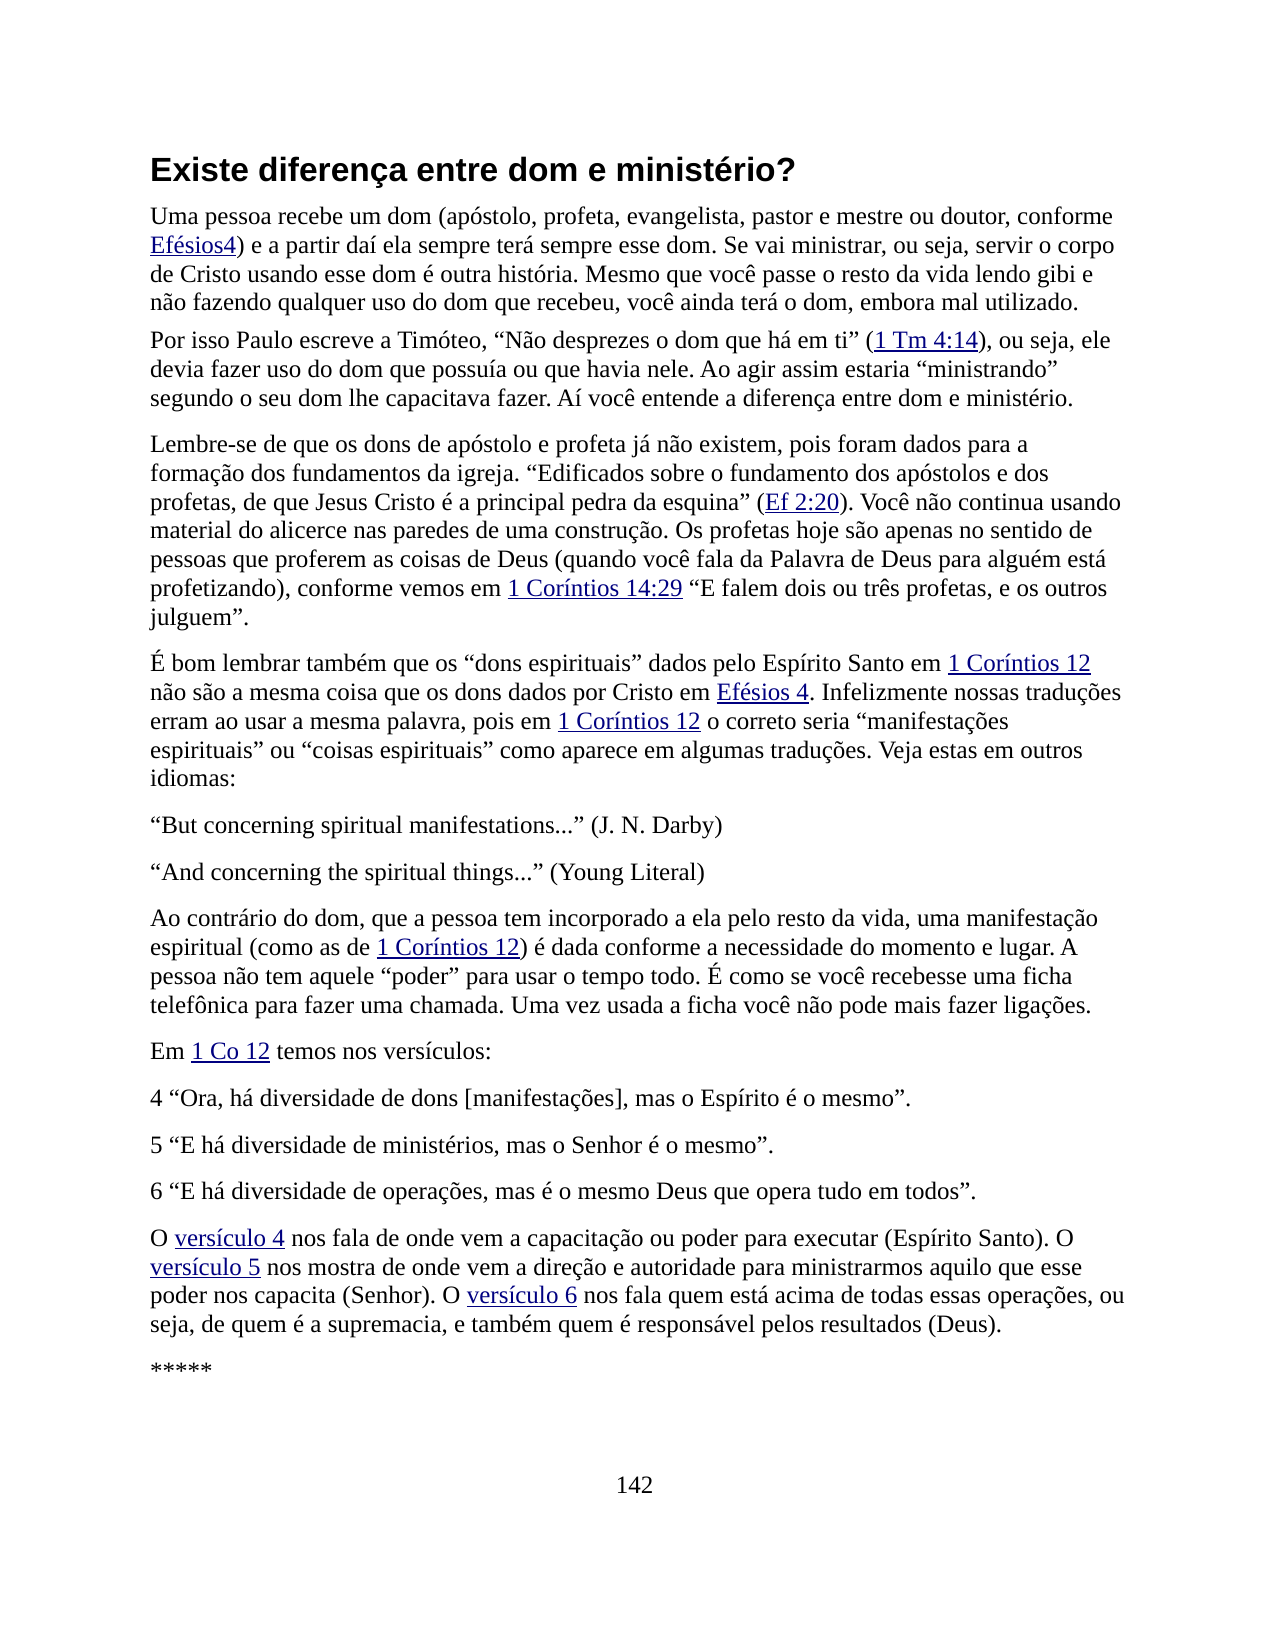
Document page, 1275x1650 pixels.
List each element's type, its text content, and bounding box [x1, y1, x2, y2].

subtitle Existe diferença entre dom e ministério? [150, 150, 1125, 189]
text Ao contrário do dom, que a pessoa tem incorporado a ela pelo resto da vida, uma manifestação espiritual (como as de 1 Coríntios 12) é dada conforme a necessidade do momento e lugar. A pessoa não tem aquele “poder” para usar o tempo todo. É como se você recebesse uma ficha telefônica para fazer uma chamada. Uma vez usada a ficha você não pode mais fazer ligações. [150, 903, 1125, 1018]
text Uma pessoa recebe um dom (apóstolo, profeta, evangelista, pastor e mestre ou doutor, conforme Efésios4) e a partir daí ela sempre terá sempre esse dom. Se vai ministrar, ou seja, servir o corpo de Cristo usando esse dom é outra história. Mesmo que você passe o resto da vida lendo gibi e não fazendo qualquer uso do dom que recebeu, você ainda terá o dom, embora mal utilizado. [150, 201, 1125, 316]
text “But concerning spiritual manifestations...” (J. N. Darby) [150, 810, 1125, 839]
text “And concerning the spiritual things...” (Young Literal) [150, 857, 1125, 886]
text 5 “E há diversidade de ministérios, mas o Senhor é o mesmo”. [150, 1130, 1125, 1158]
text Lembre-se de que os dons de apóstolo e profeta já não existem, pois foram dados para a formação dos fundamentos da igreja. “Edificados sobre o fundamento dos apóstolos e dos profetas, de que Jesus Cristo é a principal pedra da esquina” (Ef 2:20). Você não continua usando material do alicerce nas paredes de uma construção. Os profetas hoje são apenas no sentido de pessoas que proferem as coisas de Deus (quando você fala da Palavra de Deus para alguém está profetizando), conforme vemos em 1 Coríntios 14:29 “E falem dois ou três profetas, e os outros julguem”. [150, 429, 1125, 631]
text Em 1 Co 12 temos nos versículos: [150, 1036, 1125, 1065]
text 6 “E há diversidade de operações, mas é o mesmo Deus que opera tudo em todos”. [150, 1176, 1125, 1205]
text O versículo 4 nos fala de onde vem a capacitação ou poder para executar (Espírito Santo). O versículo 5 nos mostra de onde vem a direção e autoridade para ministrarmos aquilo que esse poder nos capacita (Senhor). O versículo 6 nos fala quem está acima de todas essas operações, ou seja, de quem é a supremacia, e também quem é responsável pelos resultados (Deus). [150, 1223, 1125, 1338]
text 4 “Ora, há diversidade de dons [manifestações], mas o Espírito é o mesmo”. [150, 1083, 1125, 1112]
text É bom lembrar também que os “dons espirituais” dados pelo Espírito Santo em 1 Coríntios 12 não são a mesma coisa que os dons dados por Cristo em Efésios 4. Infelizmente nossas traduções erram ao usar a mesma palavra, pois em 1 Coríntios 12 o correto seria “manifestações espirituais” ou “coisas espirituais” como aparece em algumas traduções. Veja estas em outros idiomas: [150, 648, 1125, 792]
text Por isso Paulo escreve a Timóteo, “Não desprezes o dom que há em ti” (1 Tm 4:14), ou seja, ele devia fazer uso do dom que possuía ou que havia nele. Ao agir assim estaria “ministrando” segundo o seu dom lhe capacitava fazer. Aí você entende a diferença entre dom e ministério. [150, 325, 1125, 411]
text ***** [150, 1356, 1125, 1385]
